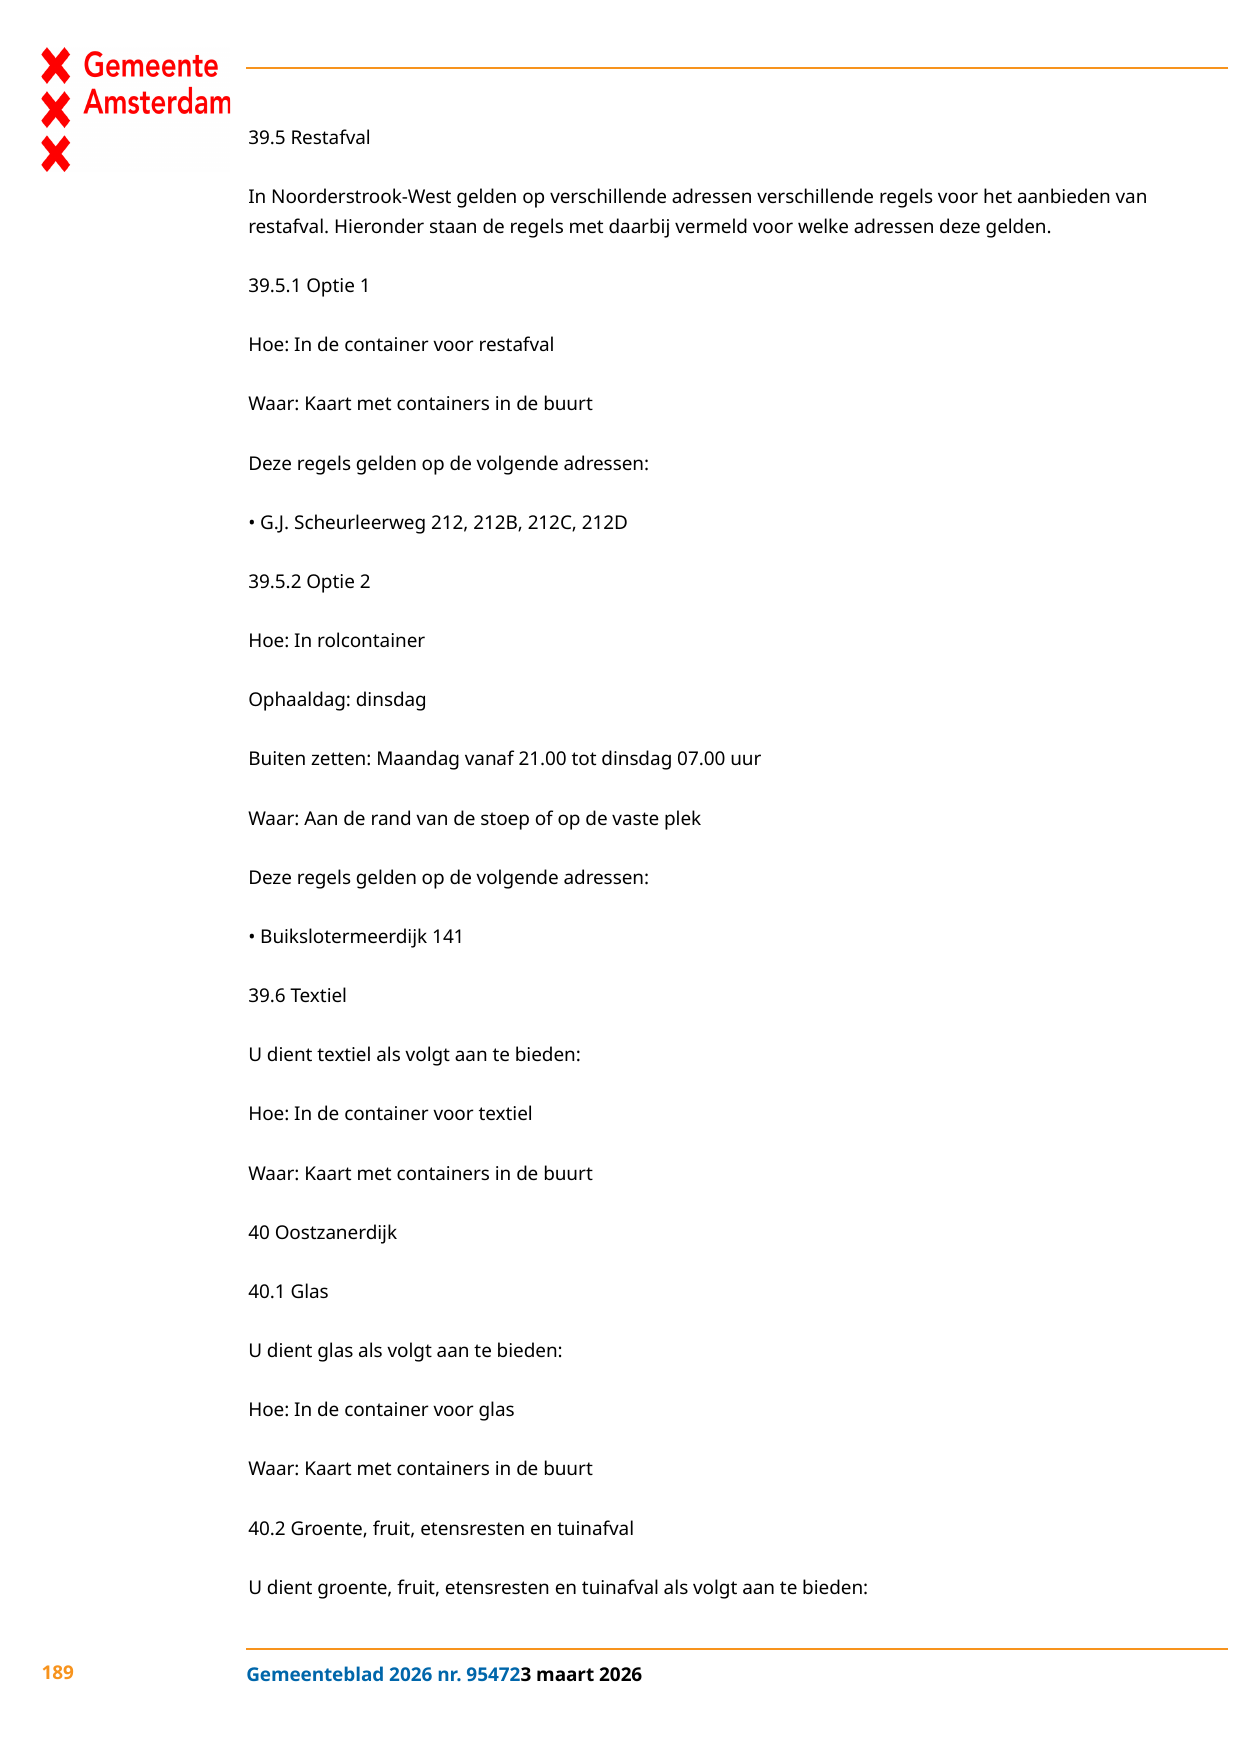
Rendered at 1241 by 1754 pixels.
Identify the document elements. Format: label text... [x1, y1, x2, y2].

text U dient groente, fruit, etensresten en tuinafval als volgt aan te bieden: [248, 1574, 1152, 1600]
text Hoe: In de container voor textiel [248, 1101, 1152, 1126]
text • G.J. Scheurleerweg 212, 212B, 212C, 212D [248, 509, 1152, 535]
text 40.1 Glas [248, 1278, 1152, 1304]
text In Noorderstrook-West gelden op verschillende adressen verschillende regels voor het aanbieden van restafval. Hieronder staan de regels met daarbij vermeld voor welke adressen deze gelden. [248, 183, 1152, 239]
text • Buikslotermeerdijk 141 [248, 923, 1152, 949]
text Hoe: In de container voor glas [248, 1396, 1152, 1422]
text Ophaaldag: dinsdag [248, 686, 1152, 712]
text Waar: Kaart met containers in de buurt [248, 391, 1152, 416]
text U dient textiel als volgt aan te bieden: [248, 1041, 1152, 1067]
text 39.5.2 Optie 2 [248, 568, 1152, 594]
text Hoe: In rolcontainer [248, 627, 1152, 653]
text Hoe: In de container voor restafval [248, 331, 1152, 357]
text Waar: Kaart met containers in de buurt [248, 1456, 1152, 1481]
picture [41, 47, 231, 172]
text Waar: Aan de rand van de stoep of op de vaste plek [248, 805, 1152, 831]
text 40 Oostzanerdijk [248, 1219, 1152, 1245]
text Waar: Kaart met containers in de buurt [248, 1160, 1152, 1186]
text 39.6 Textiel [248, 982, 1152, 1008]
text Deze regels gelden op de volgende adressen: [248, 450, 1152, 476]
text Deze regels gelden op de volgende adressen: [248, 864, 1152, 890]
text U dient glas als volgt aan te bieden: [248, 1337, 1152, 1363]
text Buiten zetten: Maandag vanaf 21.00 tot dinsdag 07.00 uur [248, 746, 1152, 771]
text 40.2 Groente, fruit, etensresten en tuinafval [248, 1515, 1152, 1541]
text 39.5.1 Optie 1 [248, 272, 1152, 298]
text 39.5 Restafval [248, 124, 1152, 150]
